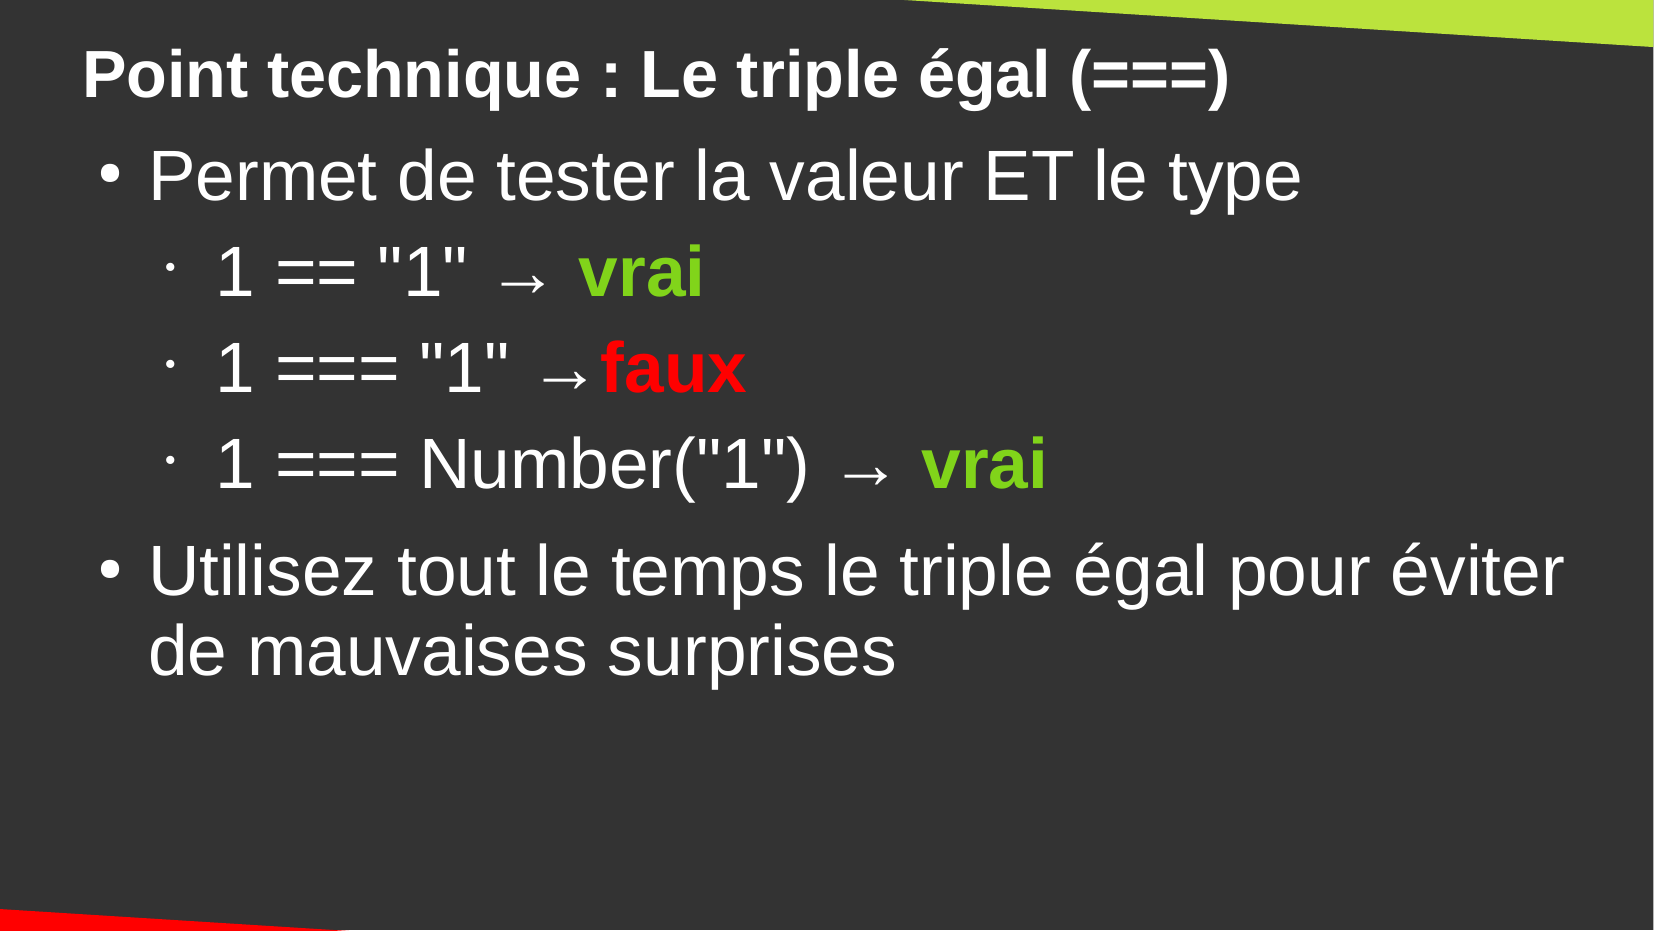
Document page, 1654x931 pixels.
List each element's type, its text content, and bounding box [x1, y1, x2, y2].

title Point technique : Le triple égal (===) [82, 37, 1571, 114]
text_box [0, 909, 350, 931]
text_box [904, 0, 1654, 48]
list Permet de tester la valeur ET le type 1 == "1" → vrai 1 === "1" →faux 1 === Number("1") → vrai Utilisez tout le temps le triple égal pour éviter de mauvaises surprises [80, 135, 1620, 697]
